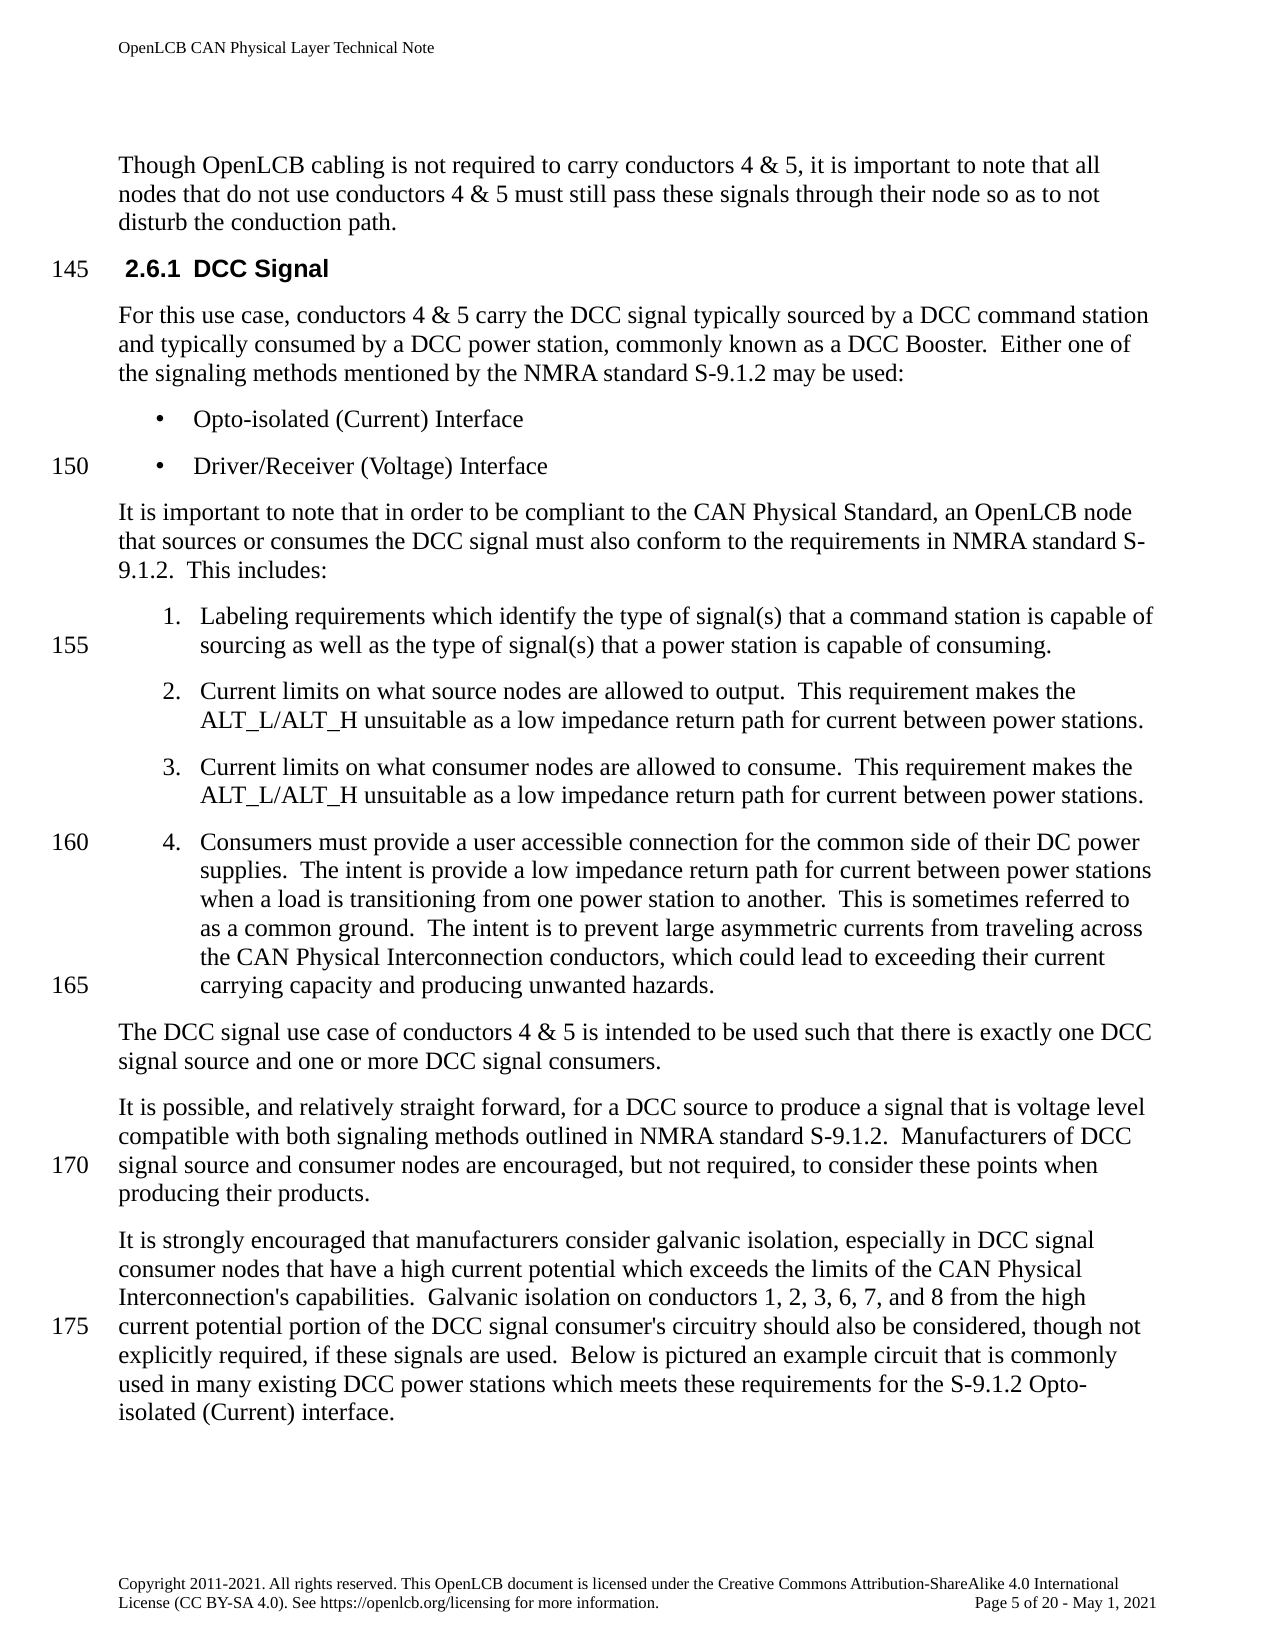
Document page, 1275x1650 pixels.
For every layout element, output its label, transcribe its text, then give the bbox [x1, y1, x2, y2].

text Though OpenLCB cabling is not required to carry conductors 4 & 5, it is important to note that all nodes that do not use conductors 4 & 5 must still pass these signals through their node so as to not disturb the conduction path. [118, 150, 1157, 236]
text The DCC signal use case of conductors 4 & 5 is intended to be used such that there is exactly one DCC signal source and one or more DCC signal consumers. [118, 1017, 1157, 1074]
list Driver/Receiver (Voltage) Interface [156, 451, 1157, 479]
list Opto-isolated (Current) Interface [156, 404, 1157, 433]
list Consumers must provide a user accessible connection for the common side of their DC power supplies. The intent is provide a low impedance return path for current between power stations when a load is transitioning from one power station to another. This is sometimes referred to as a common ground. The intent is to prevent large asymmetric currents from traveling across the CAN Physical Interconnection conductors, which could lead to exceeding their current carrying capacity and producing unwanted hazards. [162, 827, 1157, 999]
text It is possible, and relatively straight forward, for a DCC source to produce a signal that is voltage level compatible with both signaling methods outlined in NMRA standard S-9.1.2. Manufacturers of DCC signal source and consumer nodes are encouraged, but not required, to consider these points when producing their products. [118, 1092, 1157, 1207]
list Current limits on what consumer nodes are allowed to consume. This requirement makes the ALT_L/ALT_H unsuitable as a low impedance return path for current between power stations. [162, 752, 1157, 809]
subtitle DCC Signal [118, 254, 1157, 283]
text It is important to note that in order to be compliant to the CAN Physical Standard, an OpenLCB node that sources or consumes the DCC signal must also conform to the requirements in NMRA standard S-9.1.2. This includes: [118, 497, 1157, 583]
list Current limits on what source nodes are allowed to output. This requirement makes the ALT_L/ALT_H unsuitable as a low impedance return path for current between power stations. [162, 676, 1157, 734]
text For this use case, conductors 4 & 5 carry the DCC signal typically sourced by a DCC command station and typically consumed by a DCC power station, commonly known as a DCC Booster. Either one of the signaling methods mentioned by the NMRA standard S-9.1.2 may be used: [118, 300, 1157, 387]
list Labeling requirements which identify the type of signal(s) that a command station is capable of sourcing as well as the type of signal(s) that a power station is capable of consuming. [162, 601, 1157, 659]
text It is strongly encouraged that manufacturers consider galvanic isolation, especially in DCC signal consumer nodes that have a high current potential which exceeds the limits of the CAN Physical Interconnection's capabilities. Galvanic isolation on conductors 1, 2, 3, 6, 7, and 8 from the high current potential portion of the DCC signal consumer's circuitry should also be considered, though not explicitly required, if these signals are used. Below is pictured an example circuit that is commonly used in many existing DCC power stations which meets these requirements for the S-9.1.2 Opto-isolated (Current) interface. [118, 1225, 1157, 1426]
